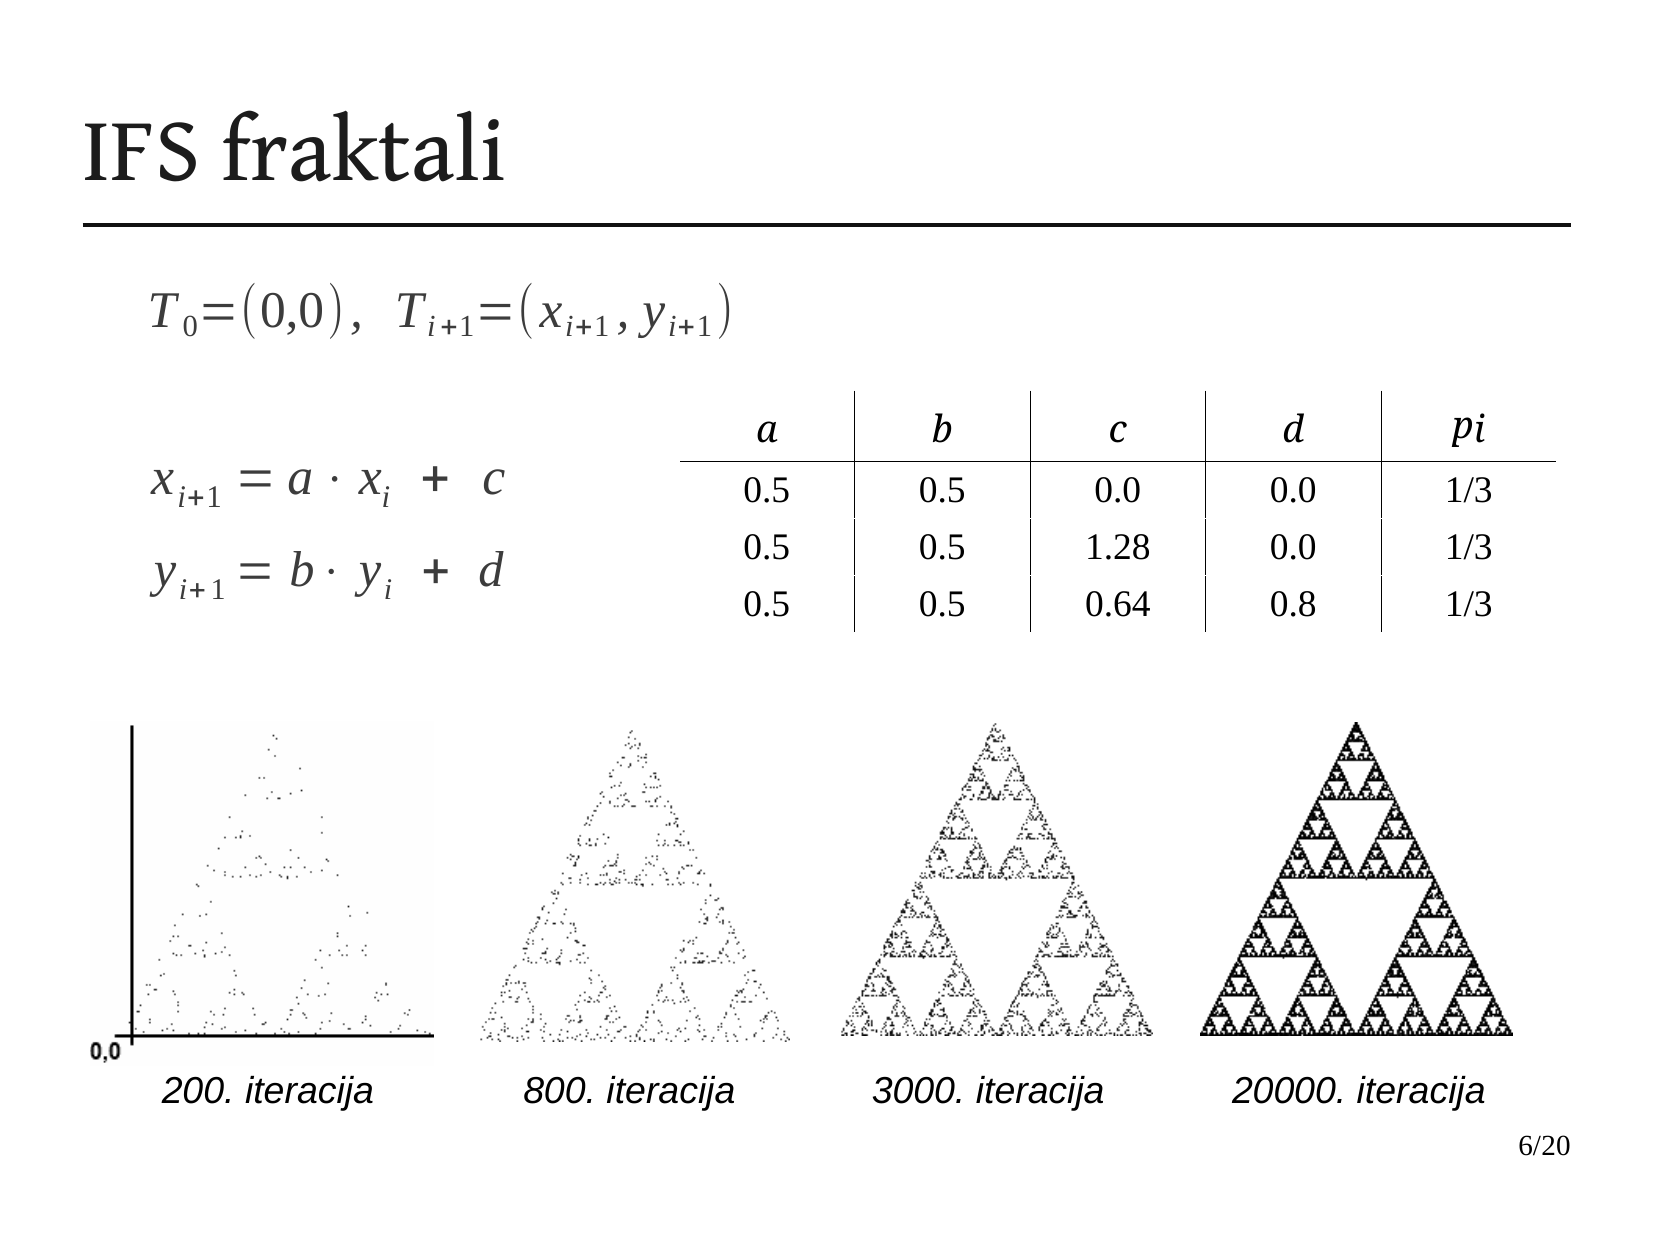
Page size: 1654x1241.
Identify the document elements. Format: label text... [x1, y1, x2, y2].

picture [476, 729, 790, 1043]
table_cell 0.5 [680, 576, 854, 632]
table_cell 0.5 [855, 462, 1030, 518]
chart [135, 542, 519, 606]
title IFS fraktali [82, 49, 1571, 257]
text_box 3000. iteracija [857, 1062, 1120, 1120]
table_cell 1/3 [1382, 576, 1556, 632]
table_cell 0.5 [855, 576, 1030, 632]
chart [134, 279, 746, 346]
chart [135, 448, 519, 515]
text_box 20000. iteracija [1217, 1062, 1501, 1120]
table_header d [1206, 391, 1381, 461]
table_cell 1/3 [1382, 519, 1556, 575]
table_cell 1/3 [1382, 462, 1556, 518]
table_cell 0.5 [855, 519, 1030, 575]
table_cell 0.5 [680, 519, 854, 575]
table_header b [855, 391, 1030, 461]
picture [840, 722, 1153, 1036]
table_cell 0.64 [1031, 576, 1205, 632]
picture [1200, 722, 1513, 1036]
table_header a [679, 391, 854, 461]
text_box 800. iteracija [508, 1062, 751, 1120]
table_cell 0.0 [1206, 519, 1381, 575]
table_header c [1031, 391, 1205, 461]
table_cell 0.5 [680, 462, 854, 518]
table_cell 0.8 [1206, 576, 1381, 632]
text_box 200. iteracija [136, 1062, 389, 1120]
table_cell 0.0 [1206, 462, 1381, 518]
table_cell 1.28 [1031, 519, 1205, 575]
table_cell 0.0 [1031, 462, 1205, 518]
picture [90, 721, 434, 1066]
table_header pi [1382, 391, 1556, 461]
